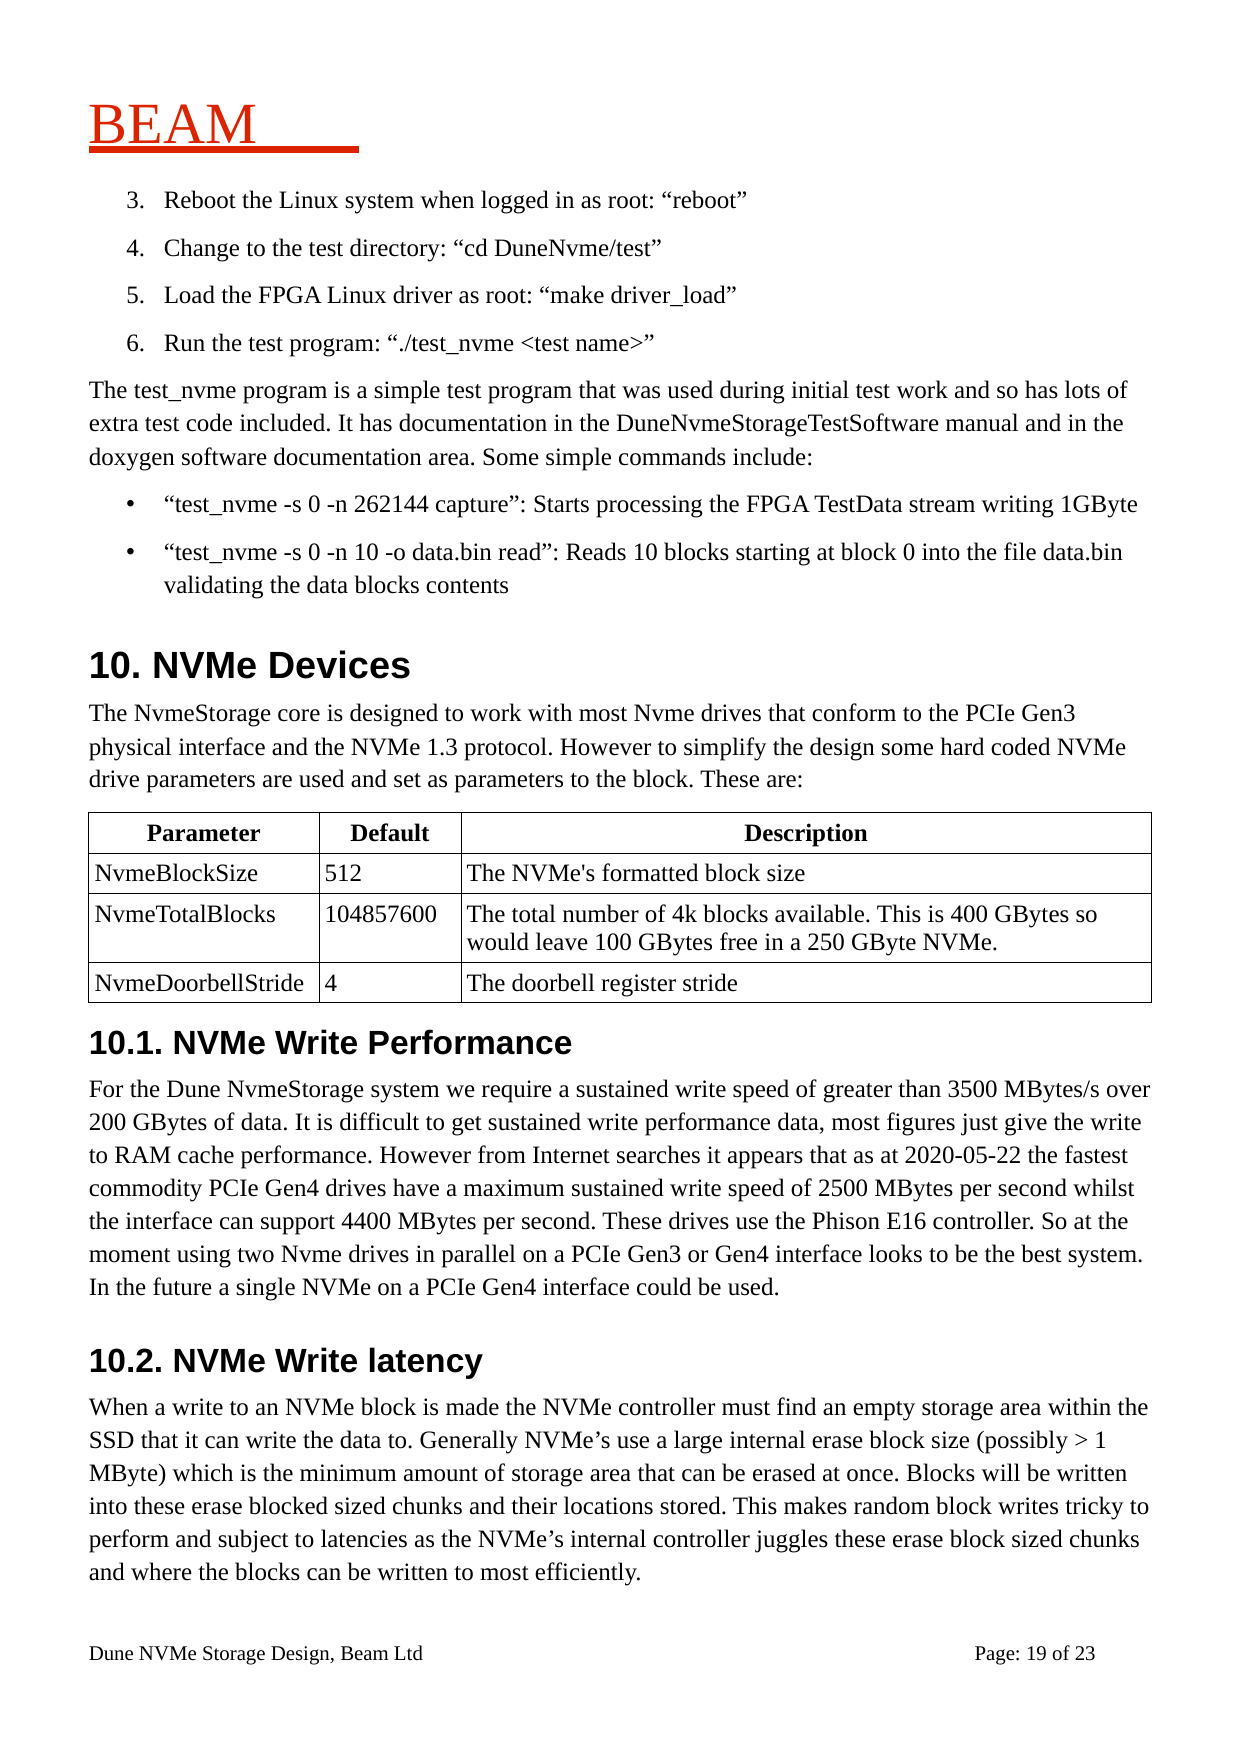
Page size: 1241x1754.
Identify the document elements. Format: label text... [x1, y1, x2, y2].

list “test_nvme -s 0 -n 262144 capture”: Starts processing the FPGA TestData stream writing 1GByte [126, 489, 1152, 518]
text When a write to an NVMe block is made the NVMe controller must find an empty storage area within the SSD that it can write the data to. Generally NVMe’s use a large internal erase block size (possibly > 1 MByte) which is the minimum amount of storage area that can be erased at once. Blocks will be written into these erase blocked sized chunks and their locations stored. This makes random block writes tricky to perform and subject to latencies as the NVMe’s internal controller juggles these erase block sized chunks and where the blocks can be written to most efficiently. [88, 1392, 1152, 1586]
text For the Dune NvmeStorage system we require a sustained write speed of greater than 3500 MBytes/s over 200 GBytes of data. It is difficult to get sustained write performance data, most figures just give the write to RAM cache performance. However from Internet searches it appears that as at 2020-05-22 the fastest commodity PCIe Gen4 drives have a maximum sustained write speed of 2500 MBytes per second whilst the interface can support 4400 MBytes per second. These drives use the Phison E16 controller. So at the moment using two Nvme drives in parallel on a PCIe Gen3 or Gen4 interface looks to be the best system. In the future a single NVMe on a PCIe Gen4 interface could be used. [88, 1074, 1152, 1301]
table_header Default [320, 813, 461, 852]
list Run the test program: “./test_nvme <test name>” [126, 328, 1152, 357]
list Change to the test directory: “cd DuneNvme/test” [126, 233, 1152, 261]
list “test_nvme -s 0 -n 10 -o data.bin read”: Reads 10 blocks starting at block 0 into the file data.bin validating the data blocks contents [126, 537, 1152, 598]
table_cell 4 [320, 963, 461, 1002]
table_cell The NVMe's formatted block size [462, 854, 1151, 893]
list Load the FPGA Linux driver as root: “make driver_load” [126, 280, 1152, 309]
table_header Description [462, 813, 1151, 852]
subtitle NVMe Write Performance [88, 1023, 1152, 1062]
subtitle NVMe Write latency [88, 1341, 1152, 1379]
table_cell The doorbell register stride [462, 963, 1151, 1002]
table_cell 104857600 [320, 894, 461, 962]
text The NvmeStorage core is designed to work with most Nvme drives that conform to the PCIe Gen3 physical interface and the NVMe 1.3 protocol. However to simplify the design some hard coded NVMe drive parameters are used and set as parameters to the block. These are: [88, 698, 1152, 793]
table_cell NvmeBlockSize [89, 854, 319, 893]
subtitle NVMe Devices [88, 642, 1152, 686]
text The test_nvme program is a simple test program that was used during initial test work and so has lots of extra test code included. It has documentation in the DuneNvmeStorageTestSoftware manual and in the doxygen software documentation area. Some simple commands include: [88, 376, 1152, 470]
table_header Parameter [89, 813, 319, 852]
table_cell NvmeTotalBlocks [89, 894, 319, 962]
table_cell 512 [320, 854, 461, 893]
table_cell The total number of 4k blocks available. This is 400 GBytes so would leave 100 GBytes free in a 250 GByte NVMe. [462, 894, 1151, 962]
list Reboot the Linux system when logged in as root: “reboot” [126, 185, 1152, 214]
table_cell NvmeDoorbellStride [89, 963, 319, 1002]
